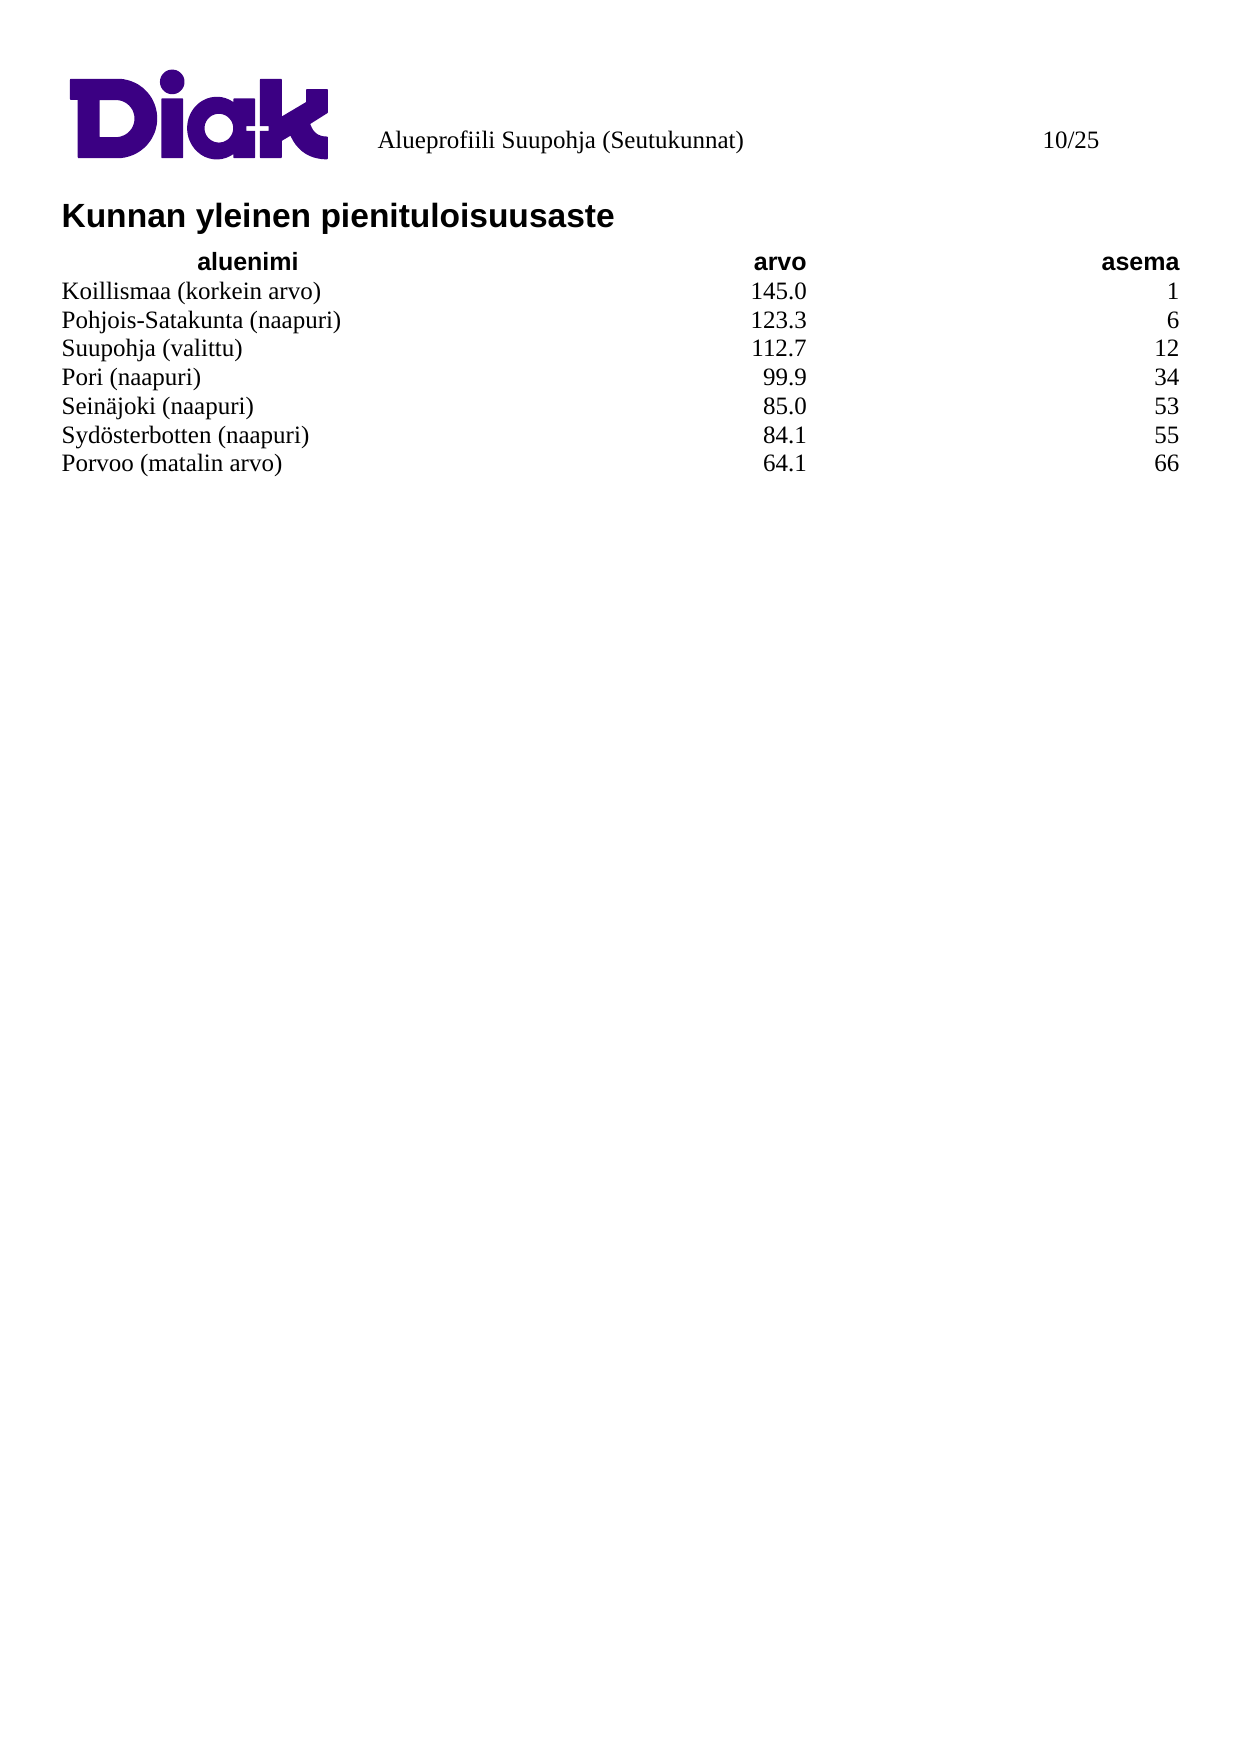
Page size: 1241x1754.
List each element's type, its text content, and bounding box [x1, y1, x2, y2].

table_cell 123.3 [434, 305, 806, 333]
table_cell 1 [806, 276, 1179, 305]
table_header asema [806, 247, 1179, 276]
table_cell 64.1 [434, 449, 806, 477]
table_cell Koillismaa (korkein arvo) [61, 276, 434, 305]
table_cell Seinäjoki (naapuri) [61, 391, 434, 420]
table_cell Pohjois-Satakunta (naapuri) [61, 305, 434, 333]
table_cell Sydösterbotten (naapuri) [61, 420, 434, 448]
table_cell 34 [806, 362, 1179, 391]
table_cell 53 [806, 391, 1179, 420]
table_cell 55 [806, 420, 1179, 448]
table_cell Porvoo (matalin arvo) [61, 449, 434, 477]
table_cell 112.7 [434, 334, 806, 362]
table_header aluenimi [61, 247, 434, 276]
table_cell 66 [806, 449, 1179, 477]
table_cell Pori (naapuri) [61, 362, 434, 391]
table_header arvo [434, 247, 806, 276]
table_cell 99.9 [434, 362, 806, 391]
table_cell 85.0 [434, 391, 806, 420]
table_cell 84.1 [434, 420, 806, 448]
table_cell Suupohja (valittu) [61, 334, 434, 362]
table_cell 6 [806, 305, 1179, 333]
subtitle Kunnan yleinen pienituloisuusaste [61, 196, 1179, 235]
table_cell 12 [806, 334, 1179, 362]
table_cell 145.0 [434, 276, 806, 305]
